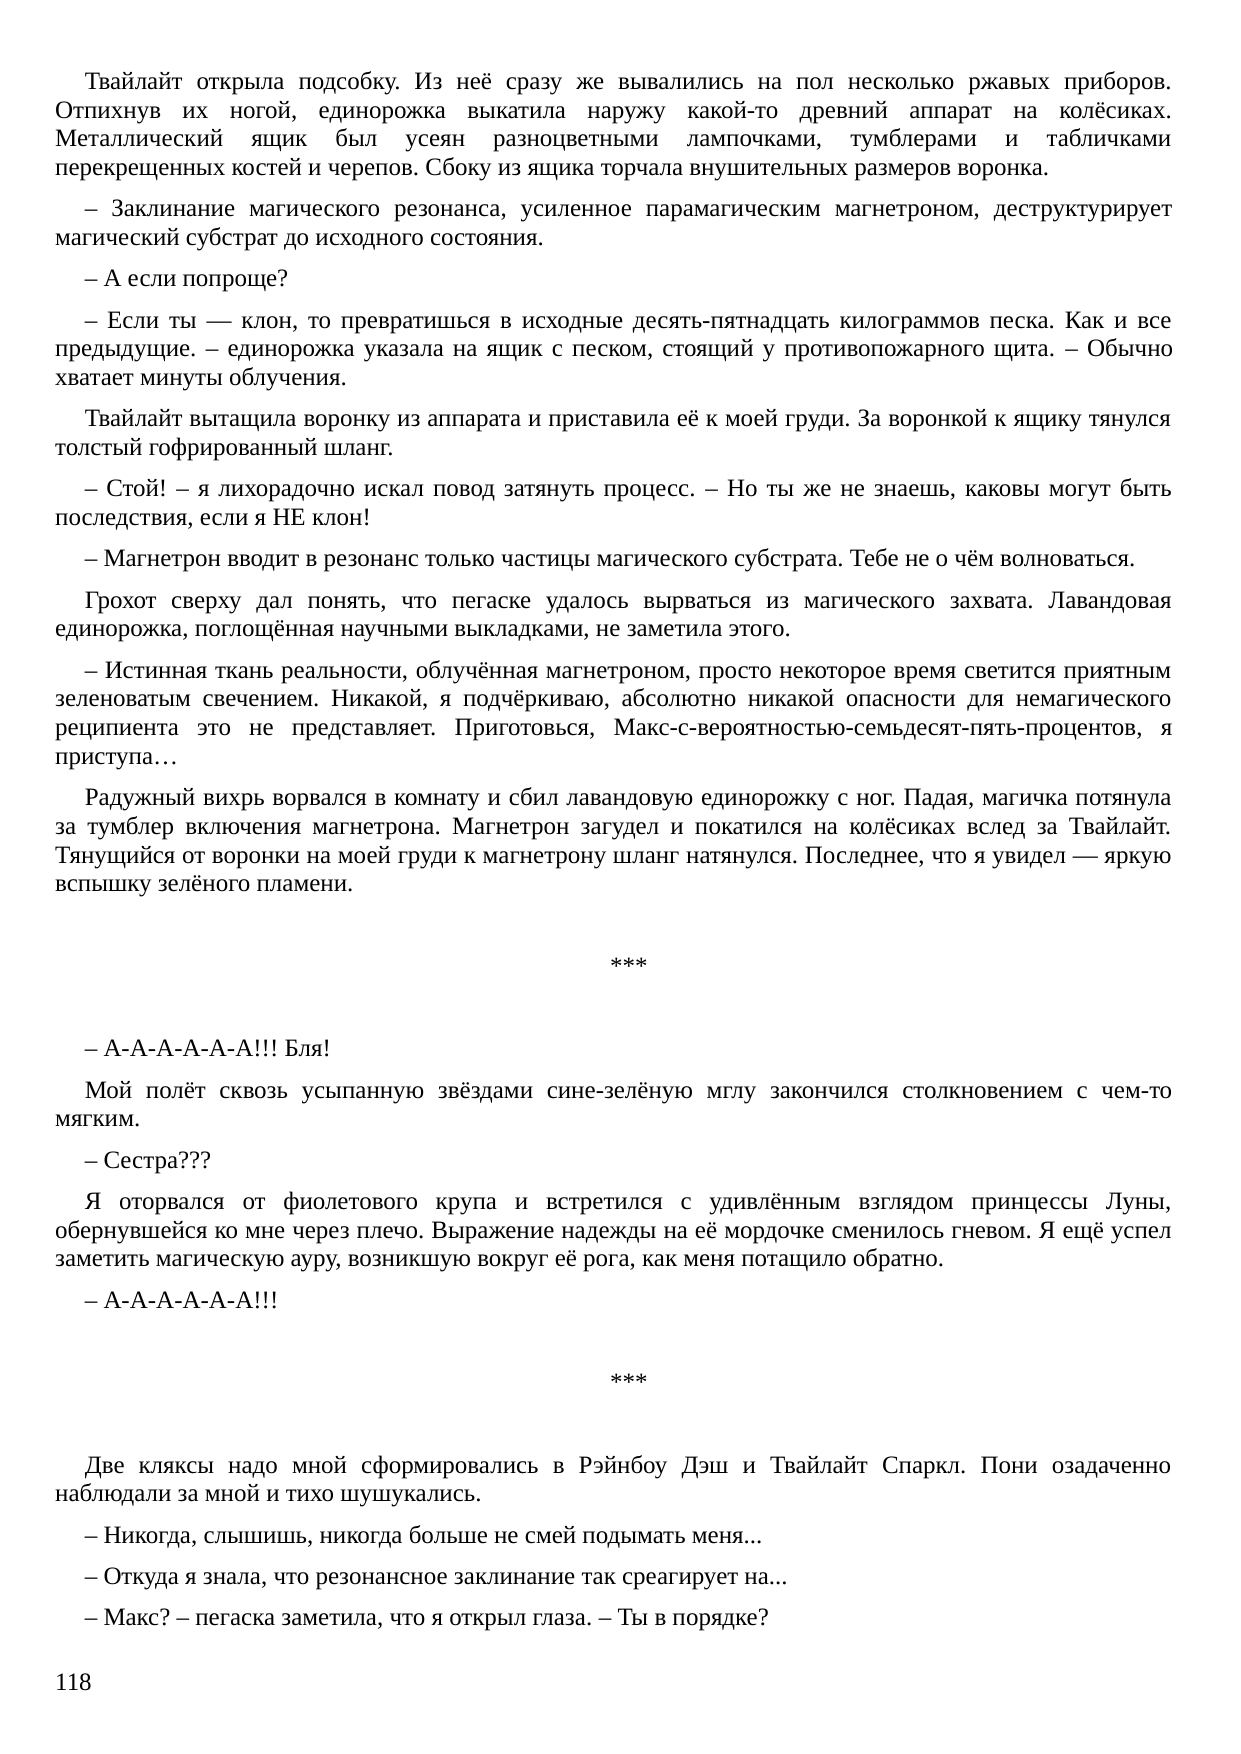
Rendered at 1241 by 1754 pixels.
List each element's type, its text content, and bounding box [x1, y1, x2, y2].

text Твайлайт вытащила воронку из аппарата и приставила её к моей груди. За воронкой к ящику тянулся толстый гофрированный шланг. [55, 403, 1173, 461]
text – Заклинание магического резонанса, усиленное парамагическим магнетроном, деструктурирует магический субстрат до исходного состояния. [55, 193, 1173, 251]
text Радужный вихрь ворвался в комнату и сбил лавандовую единорожку с ног. Падая, магичка потянула за тумблер включения магнетрона. Магнетрон загудел и покатился на колёсиках вслед за Твайлайт. Тянущийся от воронки на моей груди к магнетрону шланг натянулся. Последнее, что я увидел — яркую вспышку зелёного пламени. [55, 782, 1173, 897]
text Я оторвался от фиолетового крупа и встретился с удивлённым взглядом принцессы Луны, обернувшейся ко мне через плечо. Выражение надежды на её мордочке сменилось гневом. Я ещё успел заметить магическую ауру, возникшую вокруг её рога, как меня потащило обратно. [55, 1186, 1173, 1272]
text *** [55, 1367, 1173, 1396]
text – Стой! – я лихорадочно искал повод затянуть процесс. – Но ты же не знаешь, каковы могут быть последствия, если я НЕ клон! [55, 473, 1173, 531]
text – Истинная ткань реальности, облучённая магнетроном, просто некоторое время светится приятным зеленоватым свечением. Никакой, я подчёркиваю, абсолютно никакой опасности для немагического реципиента это не представляет. Приготовься, Макс-с-вероятностью-семьдесят-пять-процентов, я приступа… [55, 655, 1173, 770]
text Мой полёт сквозь усыпанную звёздами сине-зелёную мглу закончился столкновением с чем-то мягким. [55, 1075, 1173, 1132]
text – Если ты — клон, то превратишься в исходные десять-пятнадцать килограммов песка. Как и все предыдущие. – единорожка указала на ящик с песком, стоящий у противопожарного щита. – Обычно хватает минуты облучения. [55, 305, 1173, 391]
text – А-А-А-А-А-А!!! Бля! [55, 1033, 1173, 1062]
text – Никогда, слышишь, никогда больше не смей подымать меня... [55, 1520, 1173, 1548]
text Грохот сверху дал понять, что пегаске удалось вырваться из магического захвата. Лавандовая единорожка, поглощённая научными выкладками, не заметила этого. [55, 585, 1173, 642]
text – Магнетрон вводит в резонанс только частицы магического субстрата. Тебе не о чём волноваться. [55, 543, 1173, 572]
text Две кляксы надо мной сформировались в Рэйнбоу Дэш и Твайлайт Спаркл. Пони озадаченно наблюдали за мной и тихо шушукались. [55, 1450, 1173, 1507]
text Твайлайт открыла подсобку. Из неё сразу же вывалились на пол несколько ржавых приборов. Отпихнув их ногой, единорожка выкатила наружу какой-то древний аппарат на колёсиках. Металлический ящик был усеян разноцветными лампочками, тумблерами и табличками перекрещенных костей и черепов. Сбоку из ящика торчала внушительных размеров воронка. [55, 66, 1173, 181]
text – Сестра??? [55, 1145, 1173, 1173]
text – Откуда я знала, что резонансное заклинание так среагирует на... [55, 1561, 1173, 1590]
text – А-А-А-А-А-А!!! [55, 1285, 1173, 1313]
text – А если попроще? [55, 263, 1173, 292]
text *** [55, 951, 1173, 980]
text – Макс? – пегаска заметила, что я открыл глаза. – Ты в порядке? [55, 1602, 1173, 1631]
